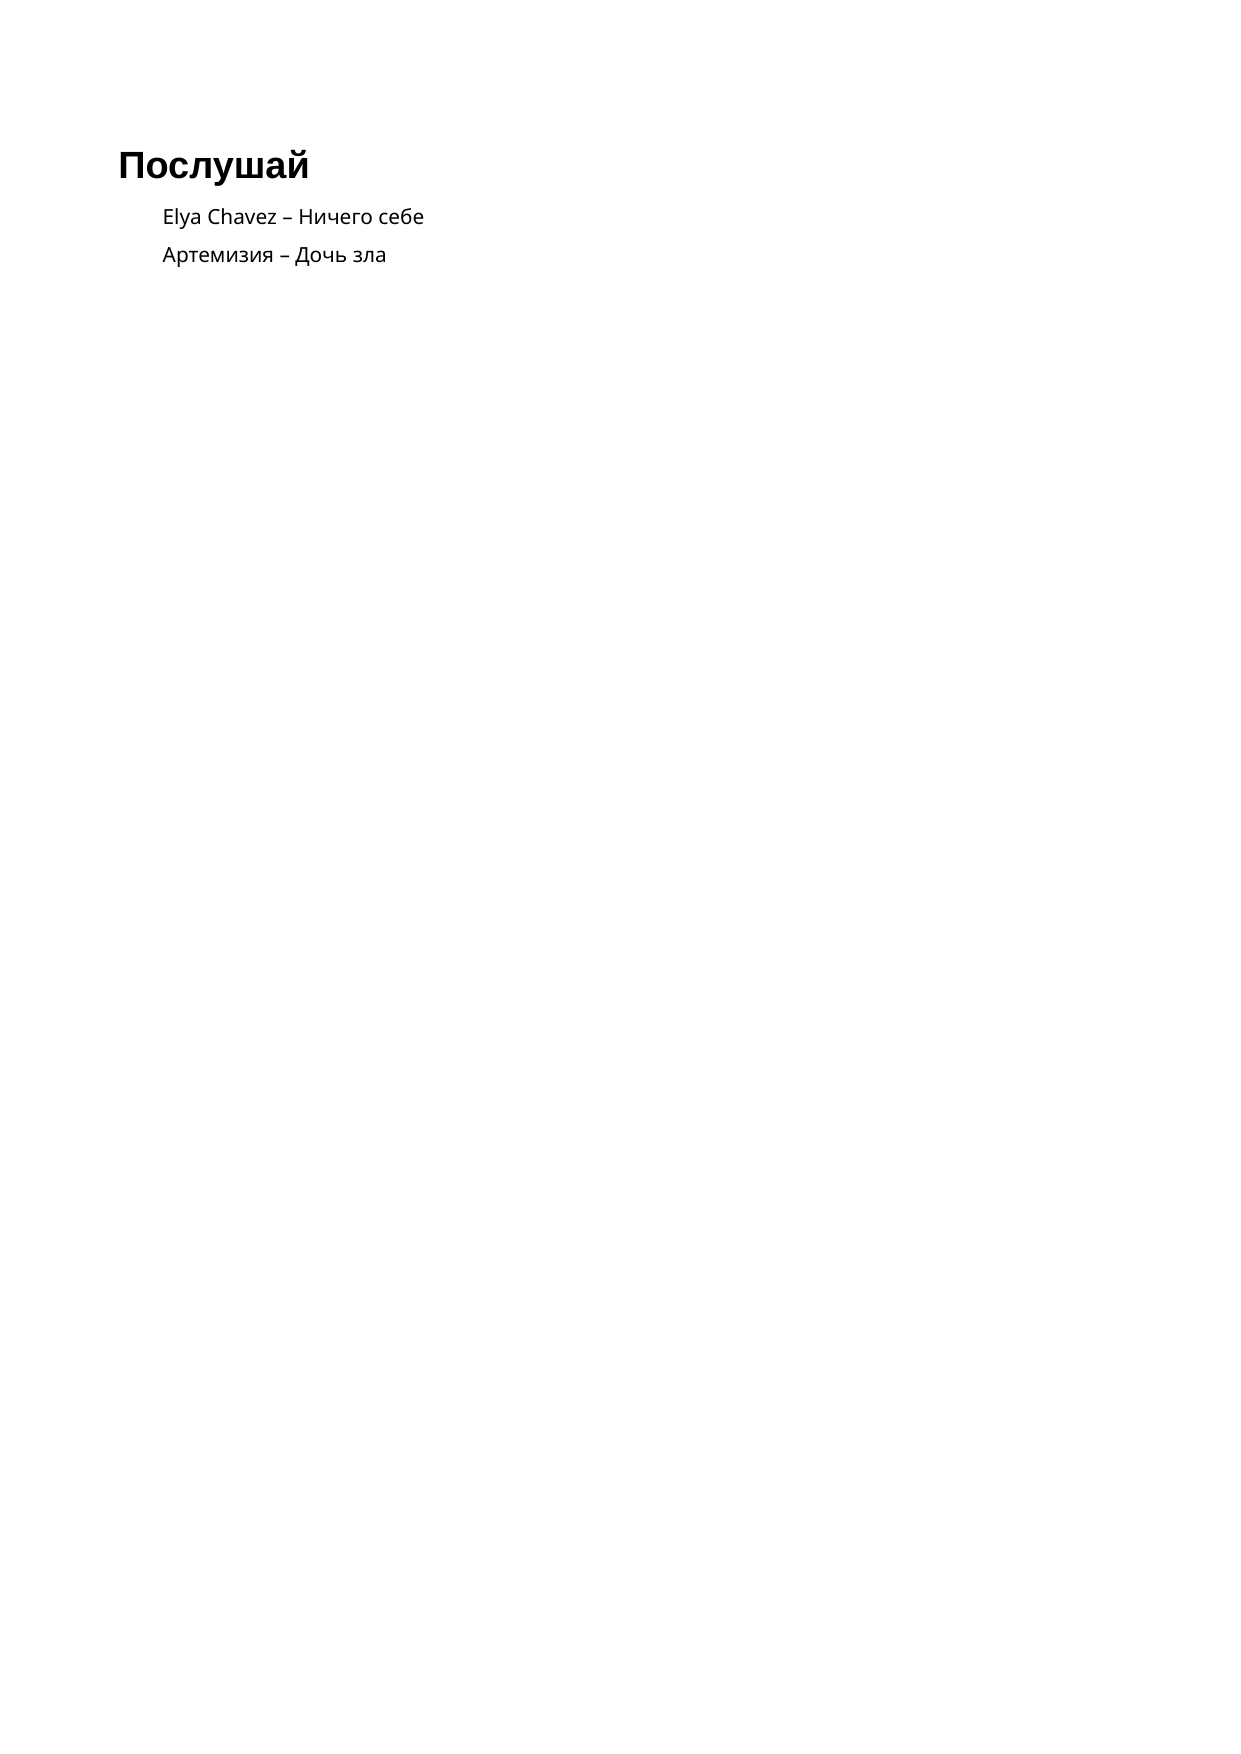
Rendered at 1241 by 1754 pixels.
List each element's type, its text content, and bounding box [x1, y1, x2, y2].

text Elya Chavez – Ничего себе [118, 202, 1122, 231]
text Артемизия – Дочь зла [118, 241, 1122, 269]
subtitle Послушай [118, 143, 1122, 187]
